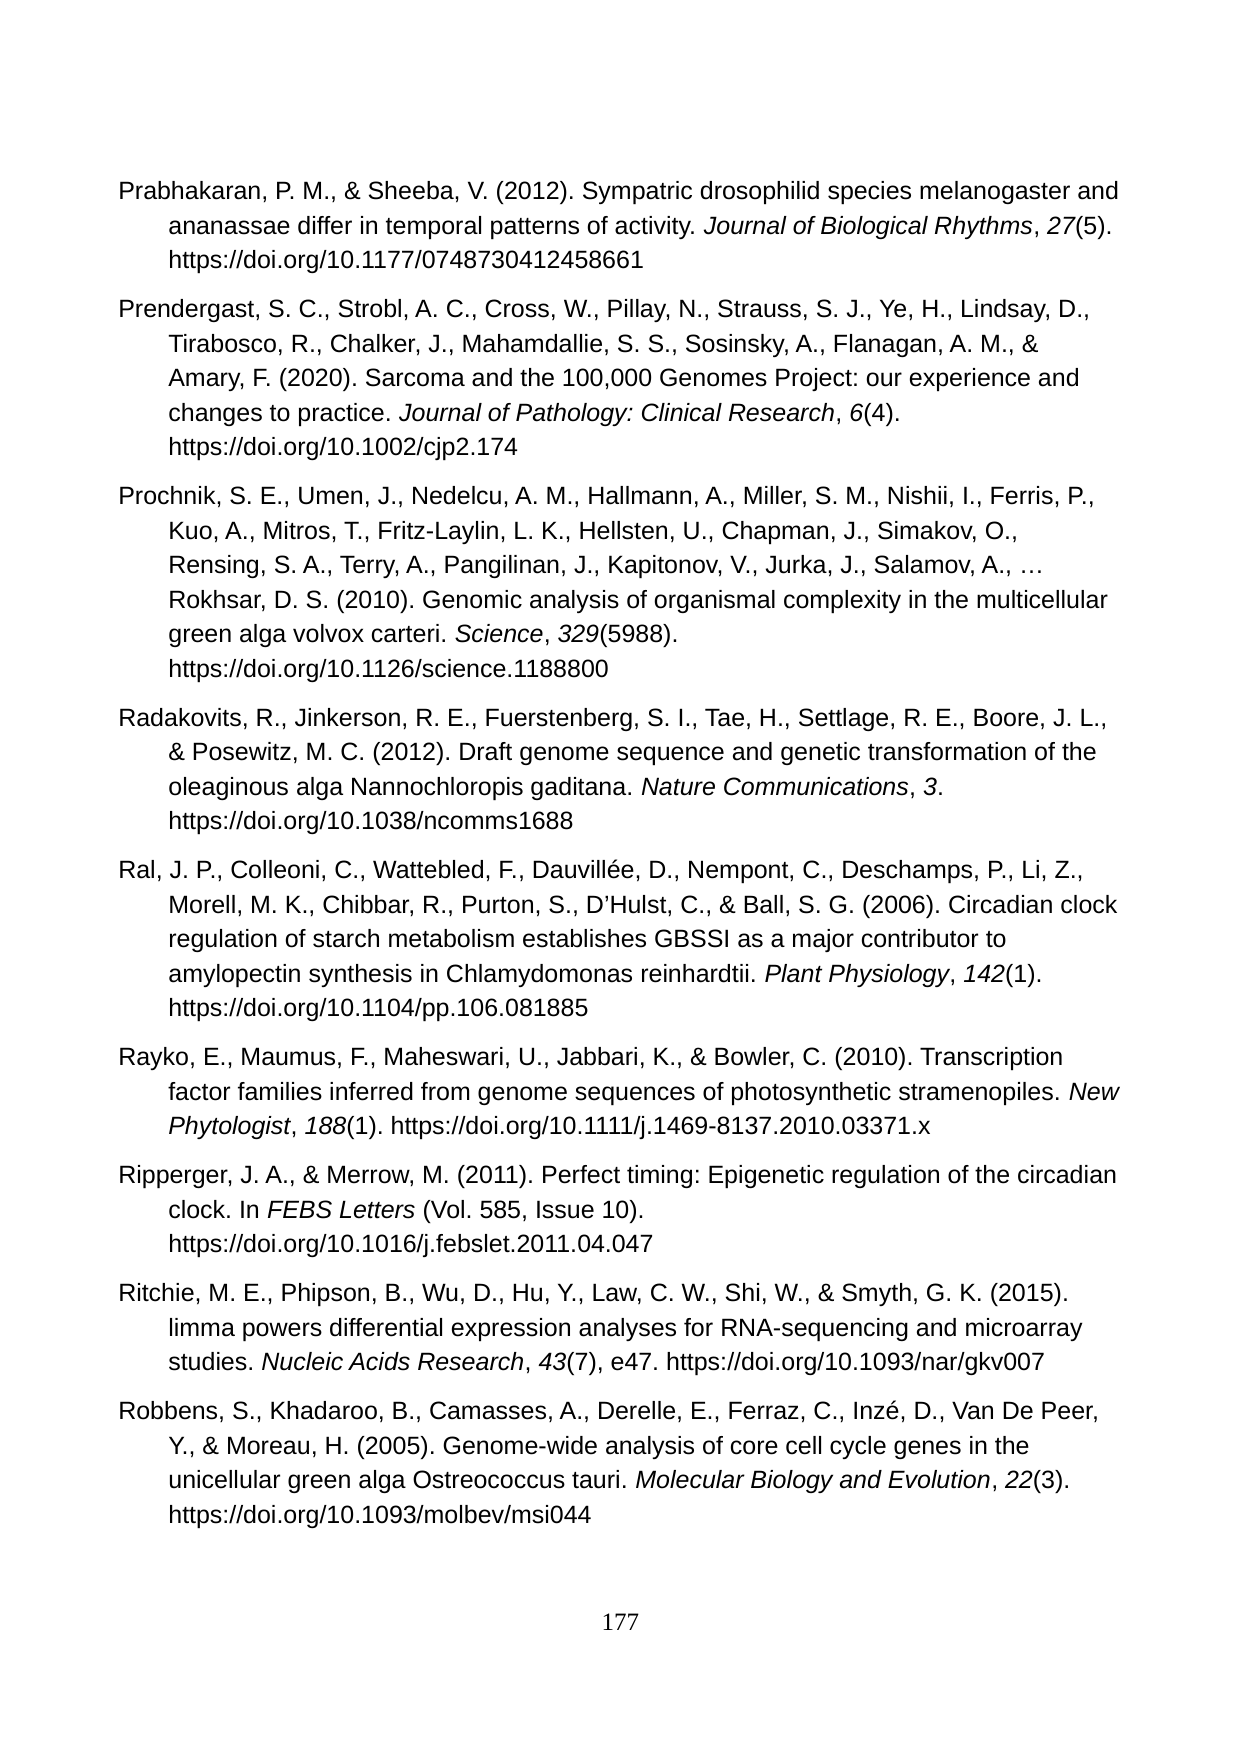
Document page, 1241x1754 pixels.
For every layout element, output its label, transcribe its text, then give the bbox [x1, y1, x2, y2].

text Prabhakaran, P. M., & Sheeba, V. (2012). Sympatric drosophilid species melanogaster and ananassae differ in temporal patterns of activity. Journal of Biological Rhythms, 27(5). https://doi.org/10.1177/0748730412458661 [118, 176, 1122, 274]
text Prendergast, S. C., Strobl, A. C., Cross, W., Pillay, N., Strauss, S. J., Ye, H., Lindsay, D., Tirabosco, R., Chalker, J., Mahamdallie, S. S., Sosinsky, A., Flanagan, A. M., & Amary, F. (2020). Sarcoma and the 100,000 Genomes Project: our experience and changes to practice. Journal of Pathology: Clinical Research, 6(4). https://doi.org/10.1002/cjp2.174 [118, 294, 1122, 461]
text Ral, J. P., Colleoni, C., Wattebled, F., Dauvillée, D., Nempont, C., Deschamps, P., Li, Z., Morell, M. K., Chibbar, R., Purton, S., D’Hulst, C., & Ball, S. G. (2006). Circadian clock regulation of starch metabolism establishes GBSSI as a major contributor to amylopectin synthesis in Chlamydomonas reinhardtii. Plant Physiology, 142(1). https://doi.org/10.1104/pp.106.081885 [118, 855, 1122, 1022]
text Rayko, E., Maumus, F., Maheswari, U., Jabbari, K., & Bowler, C. (2010). Transcription factor families inferred from genome sequences of photosynthetic stramenopiles. New Phytologist, 188(1). https://doi.org/10.1111/j.1469-8137.2010.03371.x [118, 1042, 1122, 1140]
text Radakovits, R., Jinkerson, R. E., Fuerstenberg, S. I., Tae, H., Settlage, R. E., Boore, J. L., & Posewitz, M. C. (2012). Draft genome sequence and genetic transformation of the oleaginous alga Nannochloropis gaditana. Nature Communications, 3. https://doi.org/10.1038/ncomms1688 [118, 703, 1122, 835]
text Robbens, S., Khadaroo, B., Camasses, A., Derelle, E., Ferraz, C., Inzé, D., Van De Peer, Y., & Moreau, H. (2005). Genome-wide analysis of core cell cycle genes in the unicellular green alga Ostreococcus tauri. Molecular Biology and Evolution, 22(3). https://doi.org/10.1093/molbev/msi044 [118, 1396, 1122, 1528]
text Prochnik, S. E., Umen, J., Nedelcu, A. M., Hallmann, A., Miller, S. M., Nishii, I., Ferris, P., Kuo, A., Mitros, T., Fritz-Laylin, L. K., Hellsten, U., Chapman, J., Simakov, O., Rensing, S. A., Terry, A., Pangilinan, J., Kapitonov, V., Jurka, J., Salamov, A., … Rokhsar, D. S. (2010). Genomic analysis of organismal complexity in the multicellular green alga volvox carteri. Science, 329(5988). https://doi.org/10.1126/science.1188800 [118, 481, 1122, 682]
text Ritchie, M. E., Phipson, B., Wu, D., Hu, Y., Law, C. W., Shi, W., & Smyth, G. K. (2015). limma powers differential expression analyses for RNA-sequencing and microarray studies. Nucleic Acids Research, 43(7), e47. https://doi.org/10.1093/nar/gkv007 [118, 1278, 1122, 1376]
text Ripperger, J. A., & Merrow, M. (2011). Perfect timing: Epigenetic regulation of the circadian clock. In FEBS Letters (Vol. 585, Issue 10). https://doi.org/10.1016/j.febslet.2011.04.047 [118, 1160, 1122, 1258]
